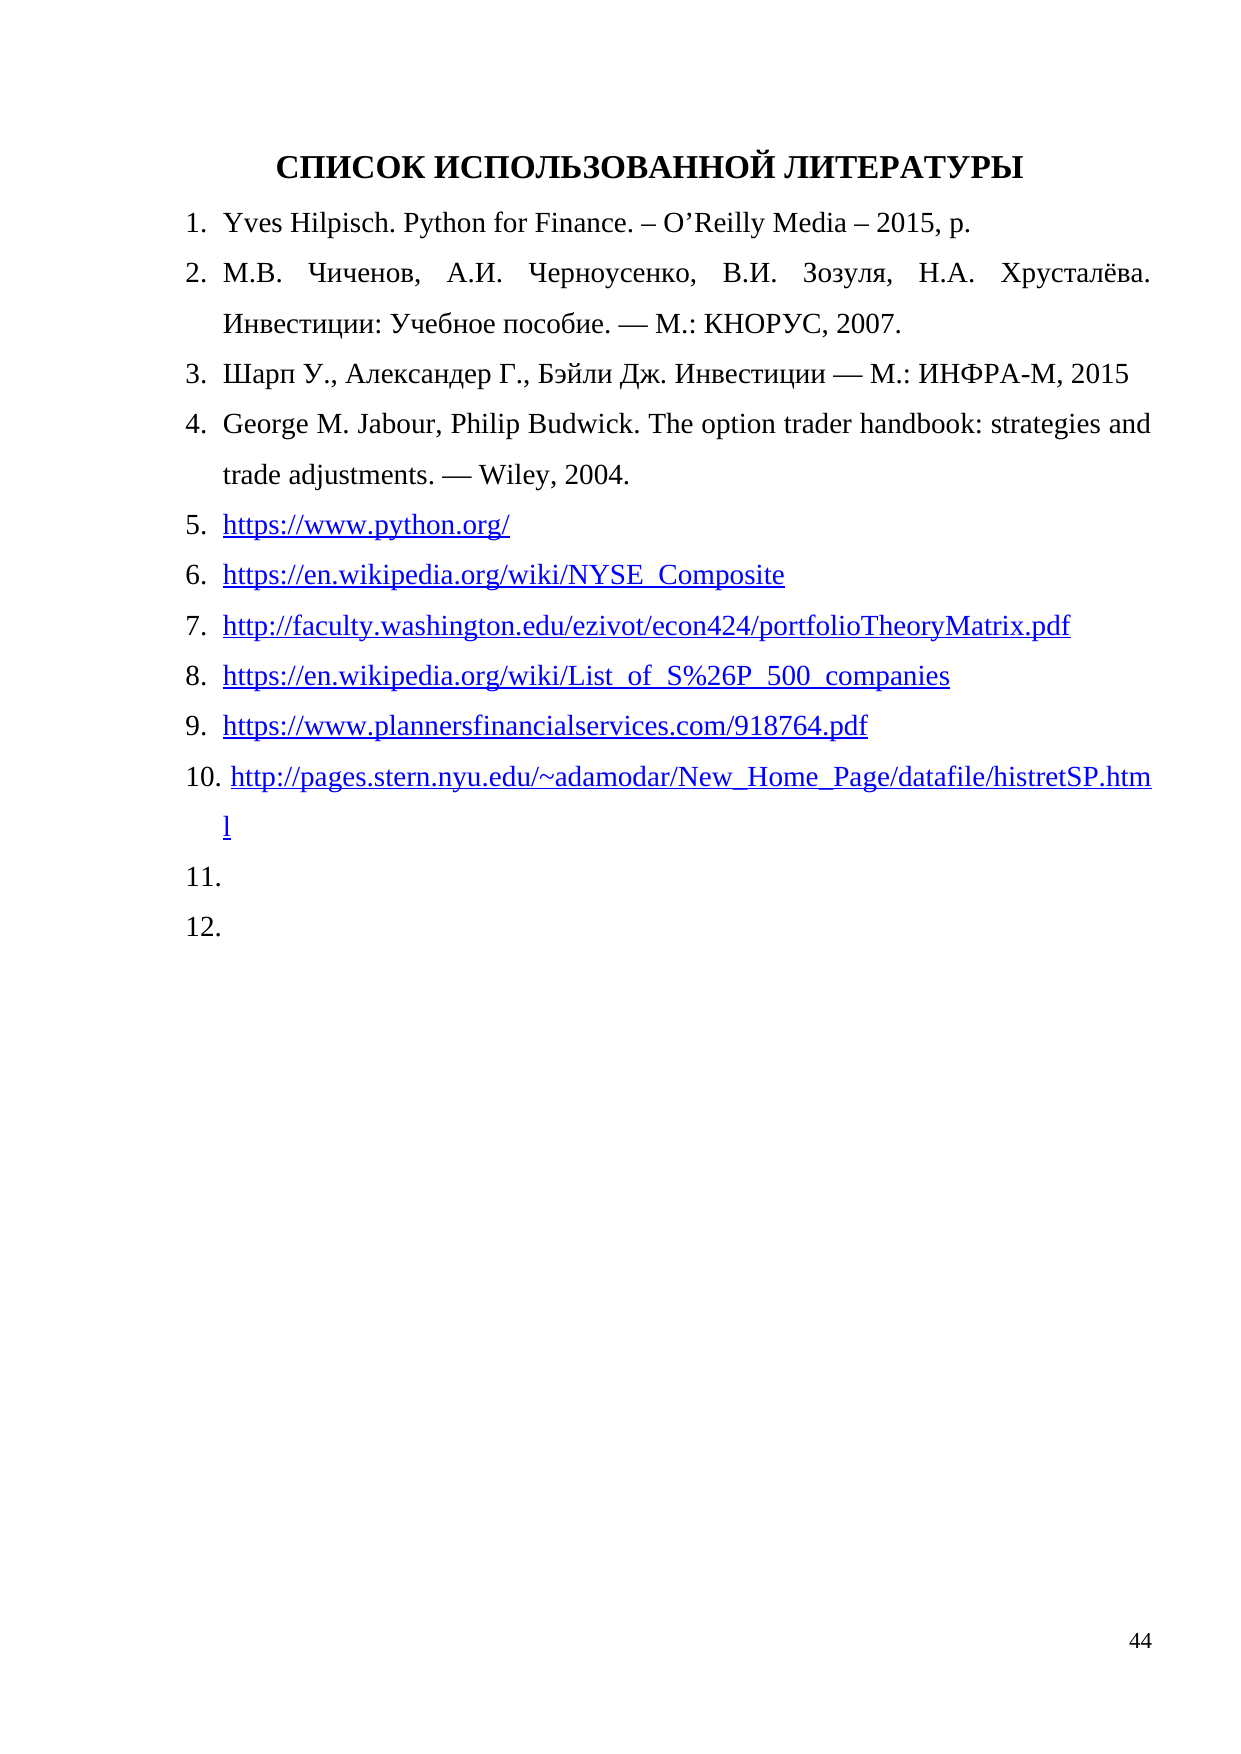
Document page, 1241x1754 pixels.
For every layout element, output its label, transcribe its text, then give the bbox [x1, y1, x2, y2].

list https://www.plannersfinancialservices.com/918764.pdf [185, 708, 1152, 742]
list https://en.wikipedia.org/wiki/NYSE_Composite [185, 557, 1152, 591]
list George M. Jabour, Philip Budwick. The option trader handbook: strategies and trade adjustments. — Wiley, 2004. [185, 406, 1152, 490]
subtitle СПИСОК ИСПОЛЬЗОВАННОЙ ЛИТЕРАТУРЫ [148, 148, 1152, 186]
list М.В. Чиченов, А.И. Черноусенко, В.И. Зозуля, Н.А. Хрусталёва. Инвестиции: Учебное пособие. — М.: КНОРУС, 2007. [185, 256, 1152, 339]
list http://pages.stern.nyu.edu/~adamodar/New_Home_Page/datafile/histretSP.html [185, 759, 1152, 842]
list http://faculty.washington.edu/ezivot/econ424/portfolioTheoryMatrix.pdf [185, 608, 1152, 641]
list Yves Hilpisch. Python for Finance. – O’Reilly Media – 2015, p. [185, 205, 1152, 239]
list Шарп У., Александер Г., Бэйли Дж. Инвестиции — М.: ИНФРА-М, 2015 [185, 356, 1152, 390]
list https://en.wikipedia.org/wiki/List_of_S%26P_500_companies [185, 658, 1152, 692]
list https://www.python.org/ [185, 507, 1152, 541]
